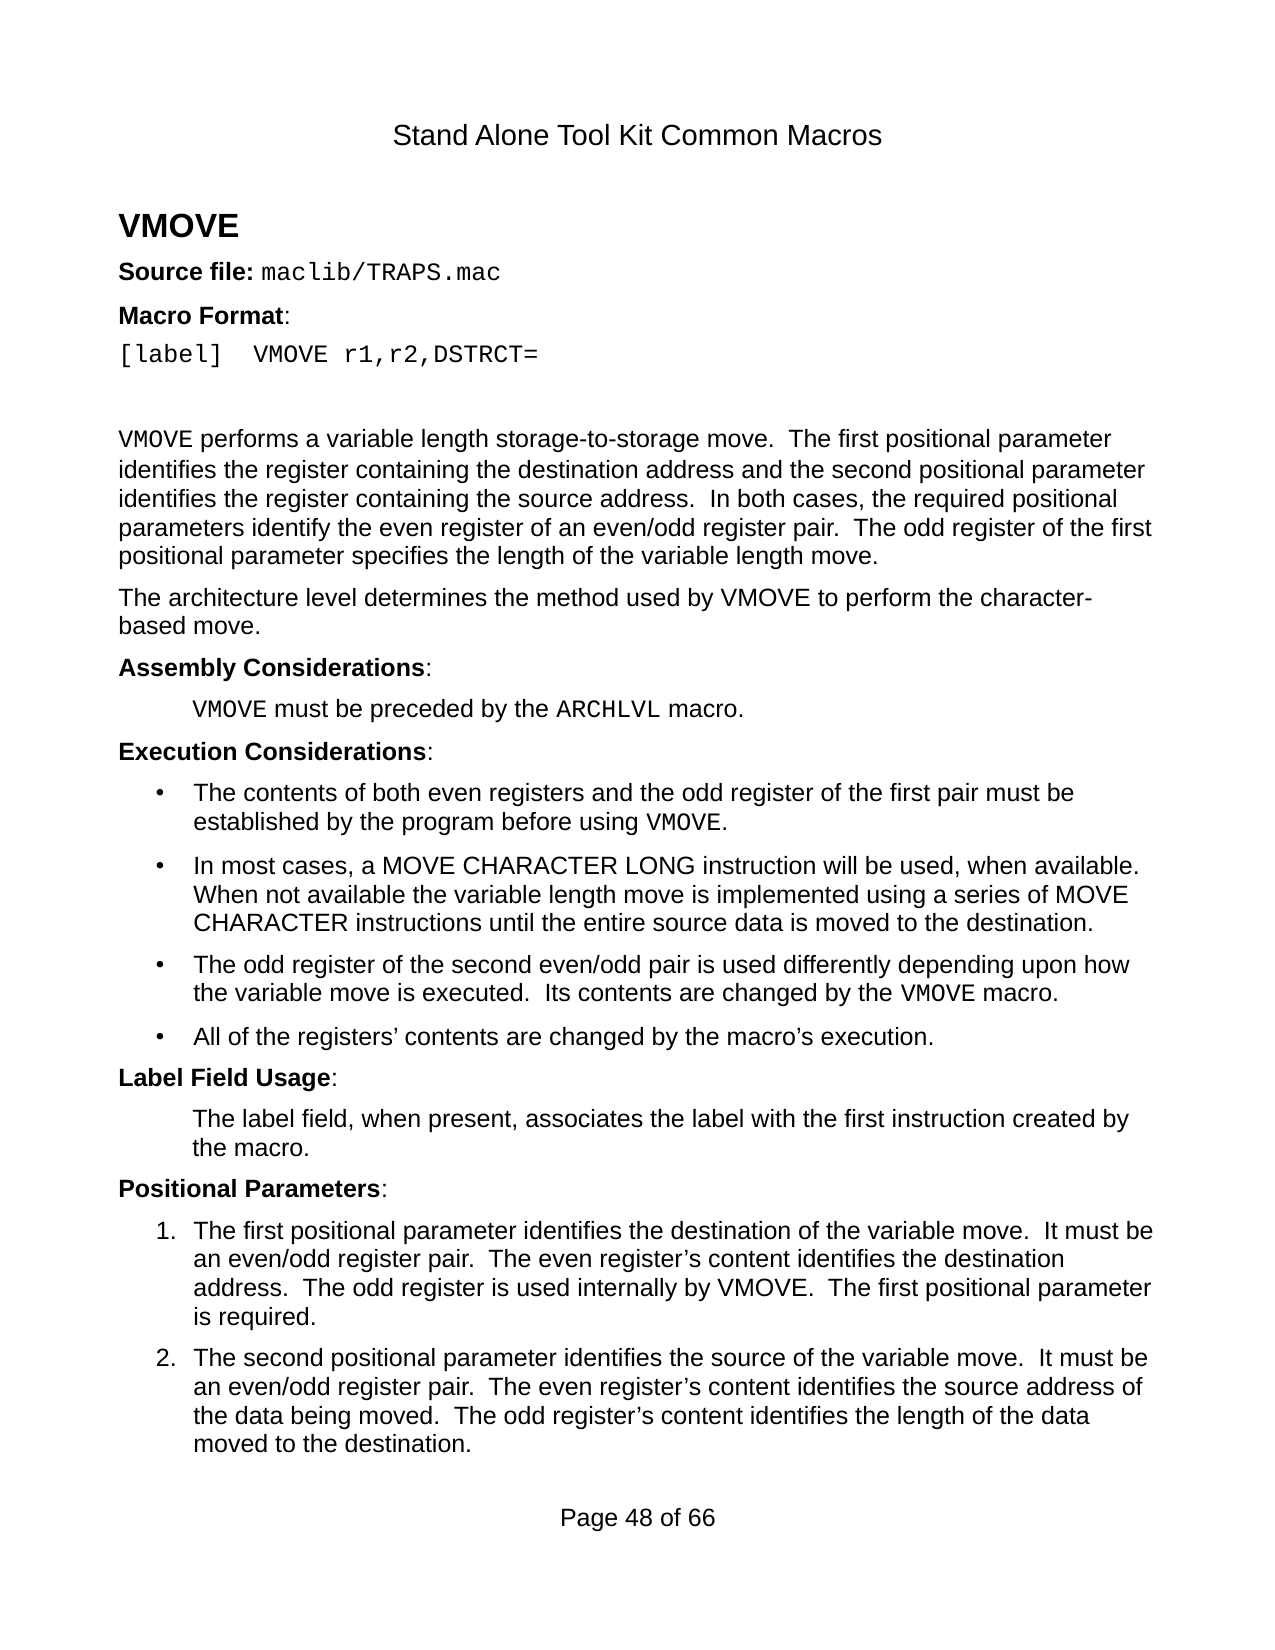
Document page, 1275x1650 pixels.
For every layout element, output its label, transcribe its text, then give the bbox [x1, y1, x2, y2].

list All of the registers’ contents are changed by the macro’s execution. [156, 1022, 1157, 1051]
text Execution Considerations: [118, 737, 1157, 766]
text [label] VMOVE r1,r2,DSTRCT= [118, 342, 1157, 370]
text The architecture level determines the method used by VMOVE to perform the character-based move. [118, 582, 1157, 640]
text Source file: maclib/TRAPS.mac [118, 257, 1157, 288]
text Assembly Considerations: [118, 652, 1157, 681]
text Label Field Usage: [118, 1063, 1157, 1092]
text VMOVE performs a variable length storage-to-storage move. The first positional parameter identifies the register containing the destination address and the second positional parameter identifies the register containing the source address. In both cases, the required positional parameters identify the even register of an even/odd register pair. The odd register of the first positional parameter specifies the length of the variable length move. [118, 424, 1157, 570]
list The contents of both even registers and the odd register of the first pair must be established by the program before using VMOVE. [156, 778, 1157, 838]
text Macro Format: [118, 301, 1157, 329]
list The odd register of the second even/odd pair is used differently depending upon how the variable move is executed. Its contents are changed by the VMOVE macro. [156, 949, 1157, 1009]
subtitle VMOVE [118, 206, 1157, 245]
text The label field, when present, associates the label with the first instruction created by the macro. [192, 1104, 1157, 1162]
list The first positional parameter identifies the destination of the variable move. It must be an even/odd register pair. The even register’s content identifies the destination address. The odd register is used internally by VMOVE. The first positional parameter is required. [156, 1216, 1157, 1331]
list The second positional parameter identifies the source of the variable move. It must be an even/odd register pair. The even register’s content identifies the source address of the data being moved. The odd register’s content identifies the length of the data moved to the destination. [156, 1343, 1157, 1458]
text VMOVE must be preceded by the ARCHLVL macro. [192, 694, 1157, 725]
text Positional Parameters: [118, 1174, 1157, 1203]
list In most cases, a MOVE CHARACTER LONG instruction will be used, when available. When not available the variable length move is implemented using a series of MOVE CHARACTER instructions until the entire source data is moved to the destination. [156, 851, 1157, 937]
